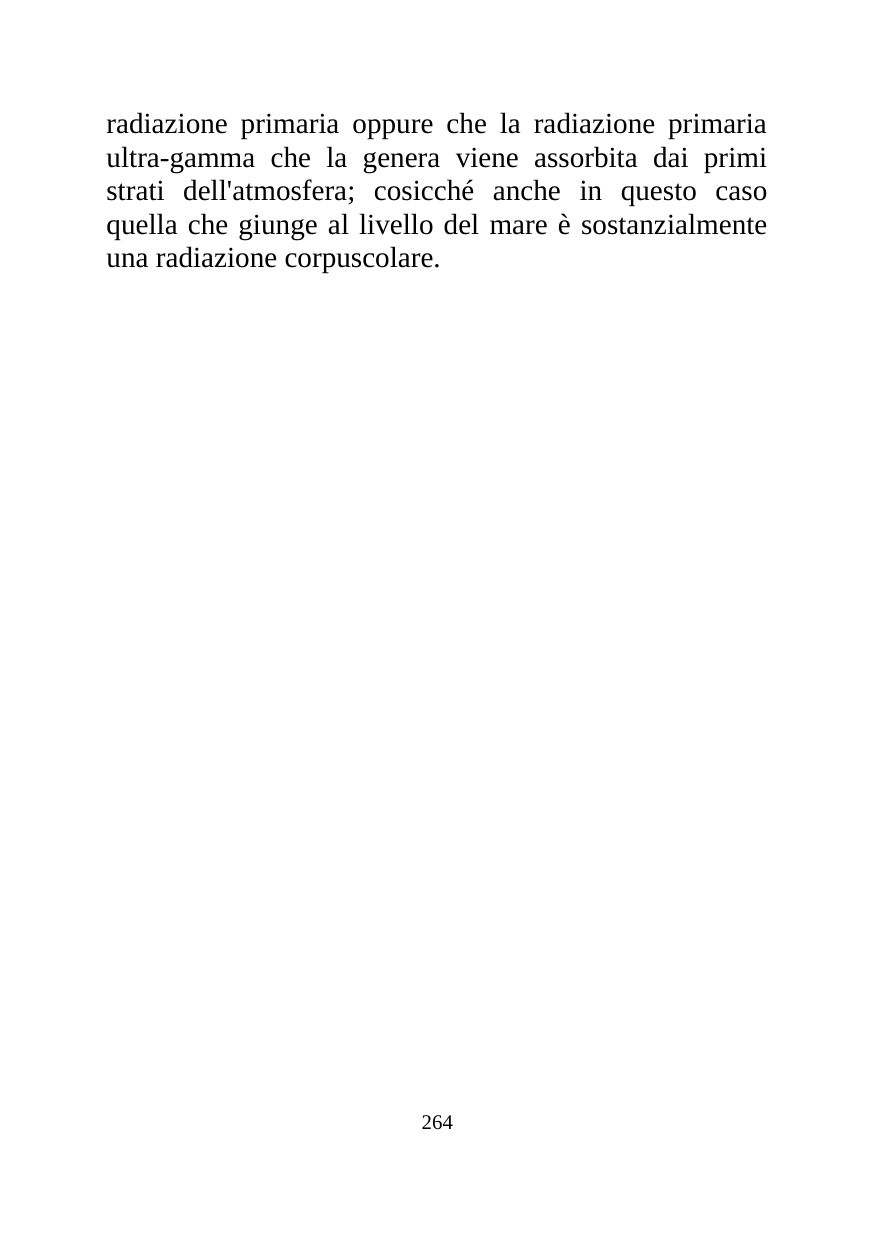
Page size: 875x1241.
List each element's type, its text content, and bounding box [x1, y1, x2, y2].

text radiazione primaria oppure che la radiazione primaria ultra-gamma che la genera viene assorbita dai primi strati dell'atmosfera; cosicché anche in questo caso quella che giunge al livello del mare è sostanzialmente una radiazione corpuscolare. [106, 106, 768, 274]
